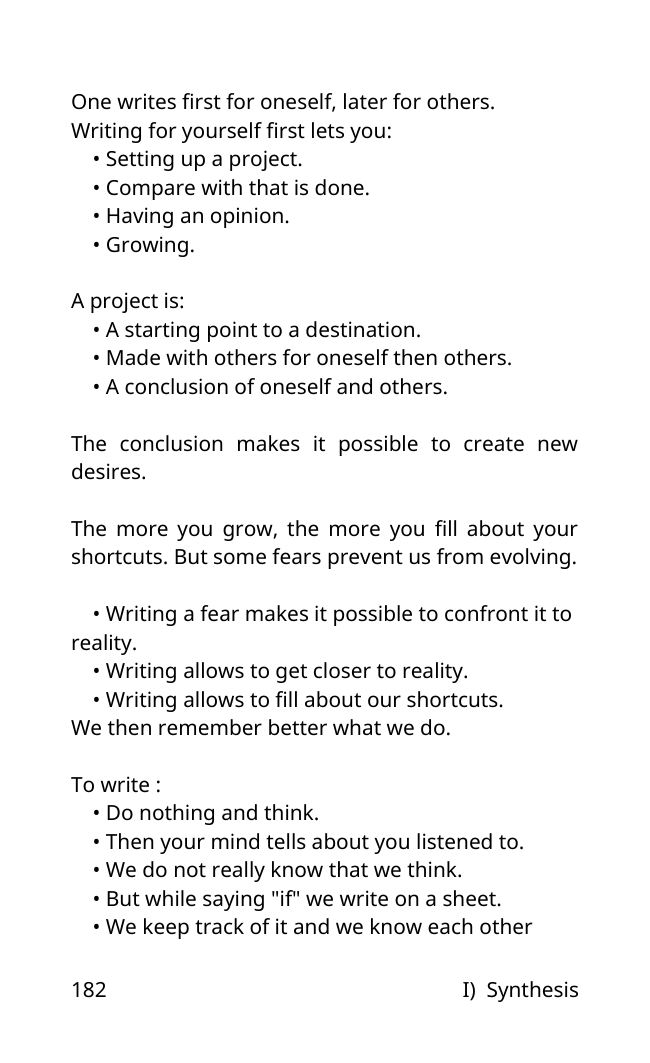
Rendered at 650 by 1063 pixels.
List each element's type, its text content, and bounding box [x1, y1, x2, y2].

text The conclusion makes it possible to create new desires. [71, 429, 579, 486]
text • Writing a fear makes it possible to confront it to reality. • Writing allows to get closer to reality. • Writing allows to fill about our shortcuts. We then remember better what we do. To write : • Do nothing and think. • Then your mind tells about you listened to. • We do not really know that we think. • But while saying "if" we write on a sheet. • We keep track of it and we know each other [71, 571, 579, 941]
text The more you grow, the more you fill about your shortcuts. But some fears prevent us from evolving. [71, 486, 579, 571]
text One writes first for oneself, later for others. Writing for yourself first lets you: • Setting up a project. • Compare with that is done. • Having an opinion. • Growing. A project is: • A starting point to a destination. • Made with others for oneself then others. • A conclusion of oneself and others. [71, 59, 579, 429]
